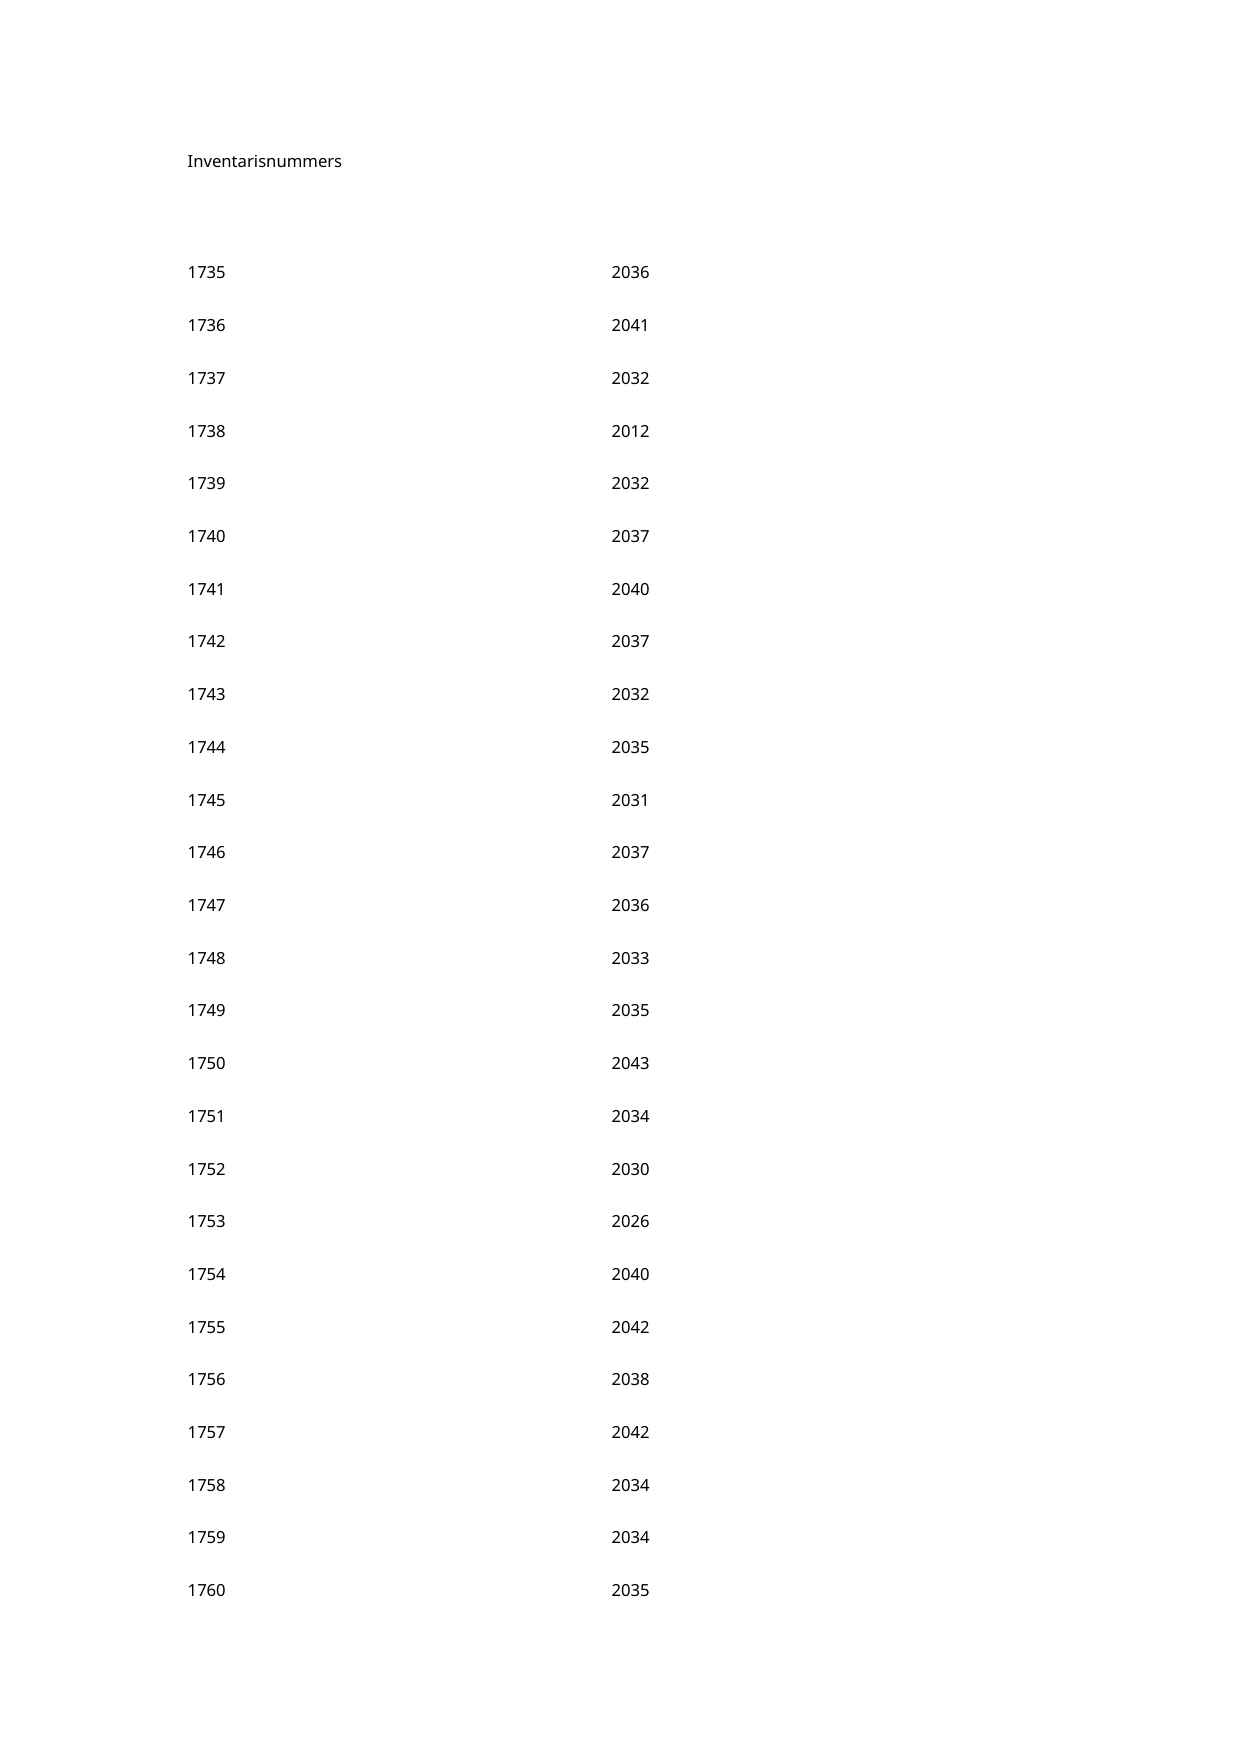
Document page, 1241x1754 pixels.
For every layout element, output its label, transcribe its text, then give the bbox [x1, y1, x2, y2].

table_cell 2012 [611, 419, 1053, 472]
table_cell 1759 [188, 1526, 611, 1579]
table_cell 1748 [188, 946, 611, 999]
table_cell 1741 [188, 578, 611, 630]
table_cell 1737 [188, 367, 611, 419]
table_cell 1756 [188, 1368, 611, 1421]
table_cell 1744 [188, 736, 611, 788]
table_cell 2034 [611, 1474, 1053, 1526]
table_cell 1752 [188, 1157, 611, 1210]
table_cell 2032 [611, 367, 1053, 419]
table_cell 2032 [611, 472, 1053, 525]
table_cell 1745 [188, 788, 611, 841]
table_cell 2035 [611, 999, 1053, 1052]
table_cell 2030 [611, 1157, 1053, 1210]
table_cell 1739 [188, 472, 611, 525]
table_cell 1742 [188, 630, 611, 683]
table_cell 2034 [611, 1526, 1053, 1579]
table_cell 1760 [188, 1579, 611, 1602]
table_cell 2036 [611, 261, 1053, 314]
table_cell 2043 [611, 1052, 1053, 1104]
table_cell 1736 [188, 314, 611, 367]
table_cell 2032 [611, 683, 1053, 736]
table_cell [188, 209, 611, 261]
table_header [611, 150, 1053, 208]
table_cell 1754 [188, 1263, 611, 1315]
table_cell 1749 [188, 999, 611, 1052]
table_cell 2042 [611, 1315, 1053, 1368]
table_cell 1740 [188, 525, 611, 577]
table_cell 2031 [611, 788, 1053, 841]
table_cell 1750 [188, 1052, 611, 1104]
table_cell 2034 [611, 1105, 1053, 1157]
table_cell 2037 [611, 525, 1053, 577]
table_cell 2033 [611, 946, 1053, 999]
table_cell 1743 [188, 683, 611, 736]
table_cell 1751 [188, 1105, 611, 1157]
table_cell 2037 [611, 630, 1053, 683]
table_cell 1735 [188, 261, 611, 314]
table_cell 2040 [611, 578, 1053, 630]
table_cell 2037 [611, 841, 1053, 894]
table_cell 2038 [611, 1368, 1053, 1421]
table_cell 1746 [188, 841, 611, 894]
table_header Inventarisnummers [188, 150, 611, 208]
table_cell 2035 [611, 1579, 1053, 1602]
table_cell 1738 [188, 419, 611, 472]
table_cell 1753 [188, 1210, 611, 1263]
table_cell 2042 [611, 1421, 1053, 1473]
table_cell [611, 209, 1053, 261]
table_cell 1747 [188, 894, 611, 946]
table_cell 1758 [188, 1474, 611, 1526]
table_cell 2026 [611, 1210, 1053, 1263]
table_cell 2041 [611, 314, 1053, 367]
table_cell 2036 [611, 894, 1053, 946]
table_cell 1757 [188, 1421, 611, 1473]
table_cell 2035 [611, 736, 1053, 788]
table_cell 2040 [611, 1263, 1053, 1315]
table_cell 1755 [188, 1315, 611, 1368]
